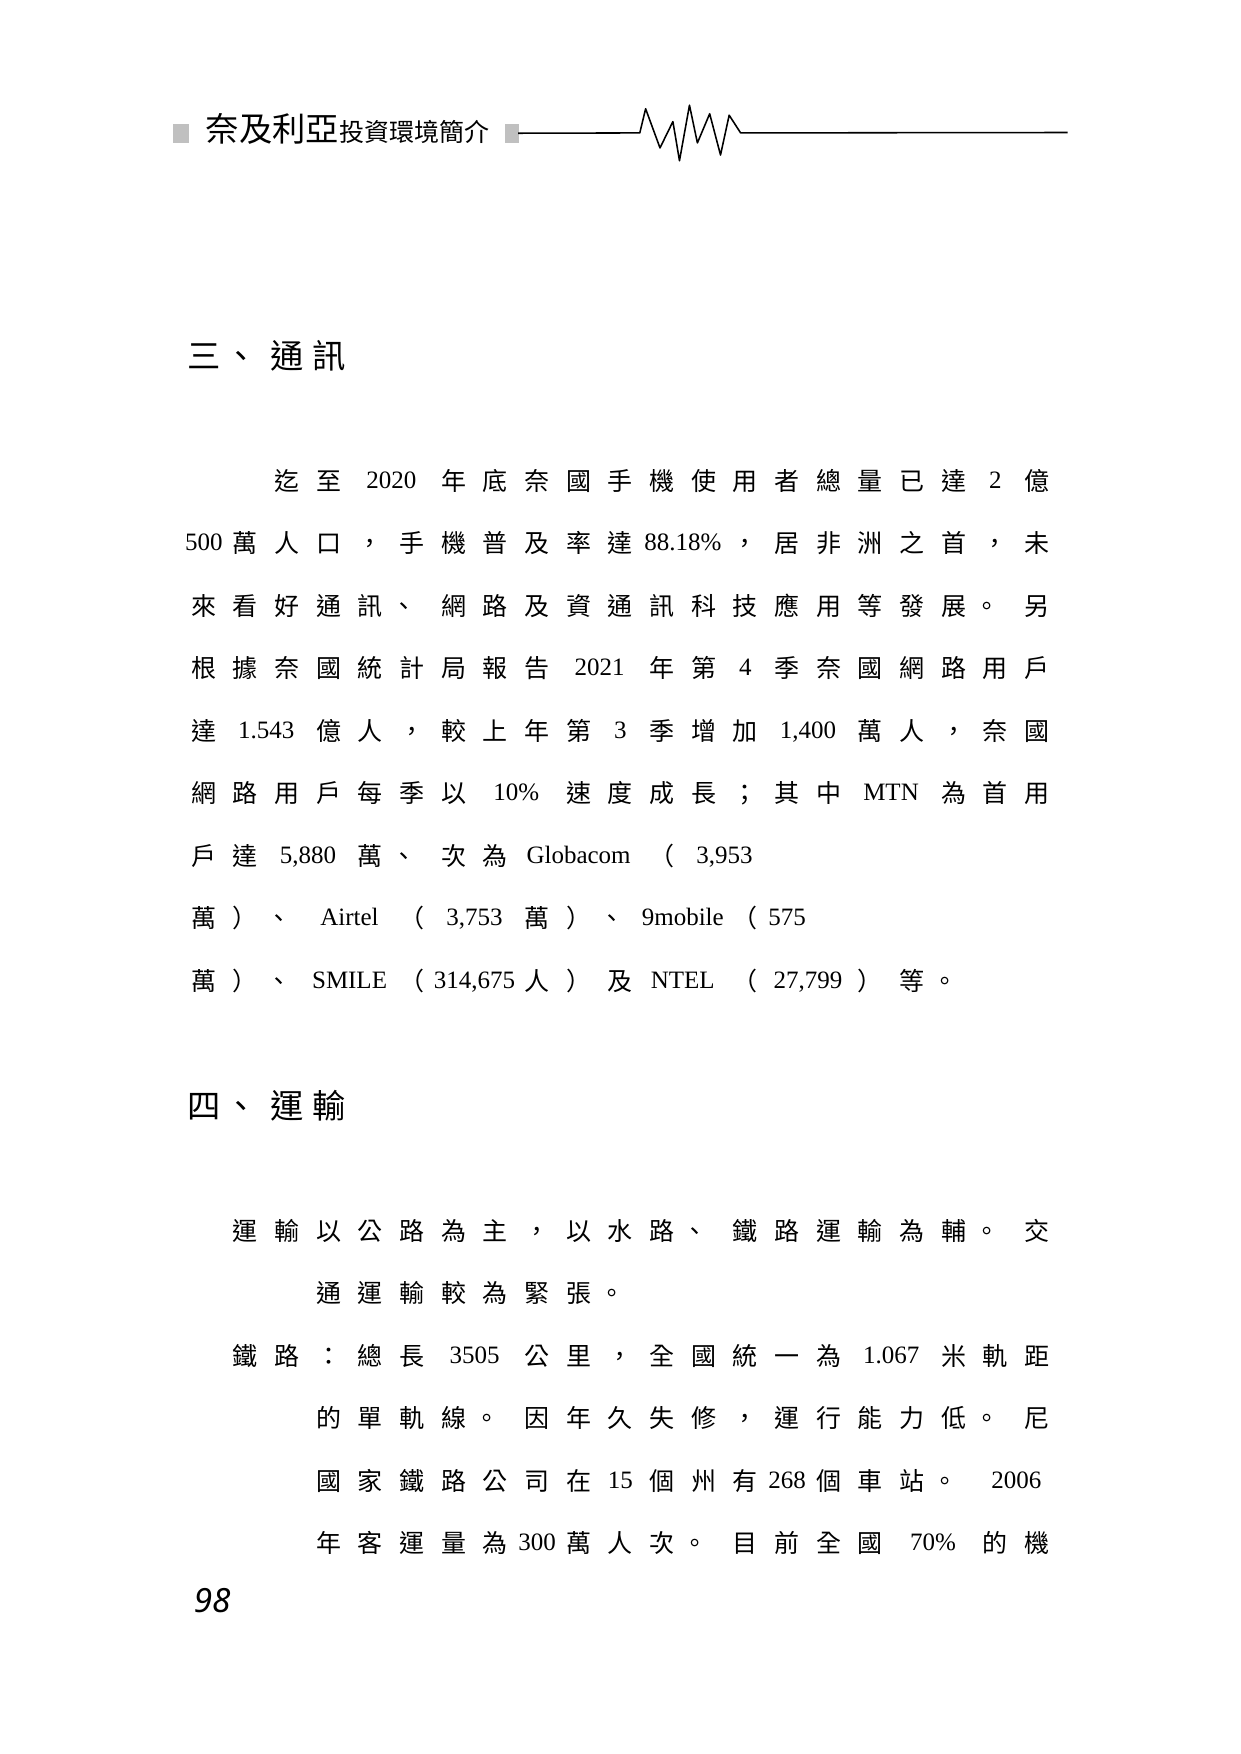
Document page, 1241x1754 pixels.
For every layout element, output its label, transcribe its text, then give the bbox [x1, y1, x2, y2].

text 四、運輸 [183, 1063, 1058, 1125]
text 三、通訊 [183, 313, 1058, 375]
text 鐵路：總長3505公里，全國統一為1.067米軌距的單軌線。因年久失修，運行能力低。尼國家鐵路公司在15個州有268個車站。2006年客運量為300萬人次。目前全國70%的機 [207, 1313, 1058, 1563]
text 運輸以公路為主，以水路、鐵路運輸為輔。交通運輸較為緊張。 [207, 1188, 1058, 1313]
text 迄至2020年底奈國手機使用者總量已達2億500萬人口，手機普及率達88.18%，居非洲之首，未來看好通訊、網路及資通訊科技應用等發展。另根據奈國統計局報告2021年第4季奈國網路用戶達1.543億人，較上年第3季增加1,400萬人，奈國網路用戶每季以10%速度成長；其中MTN為首用戶達5,880萬、次為Globacom（3,953萬）、Airtel（3,753萬）、9mobile（575萬）、SMILE（314,675人）及NTEL（27,799）等。 [183, 438, 1058, 1000]
